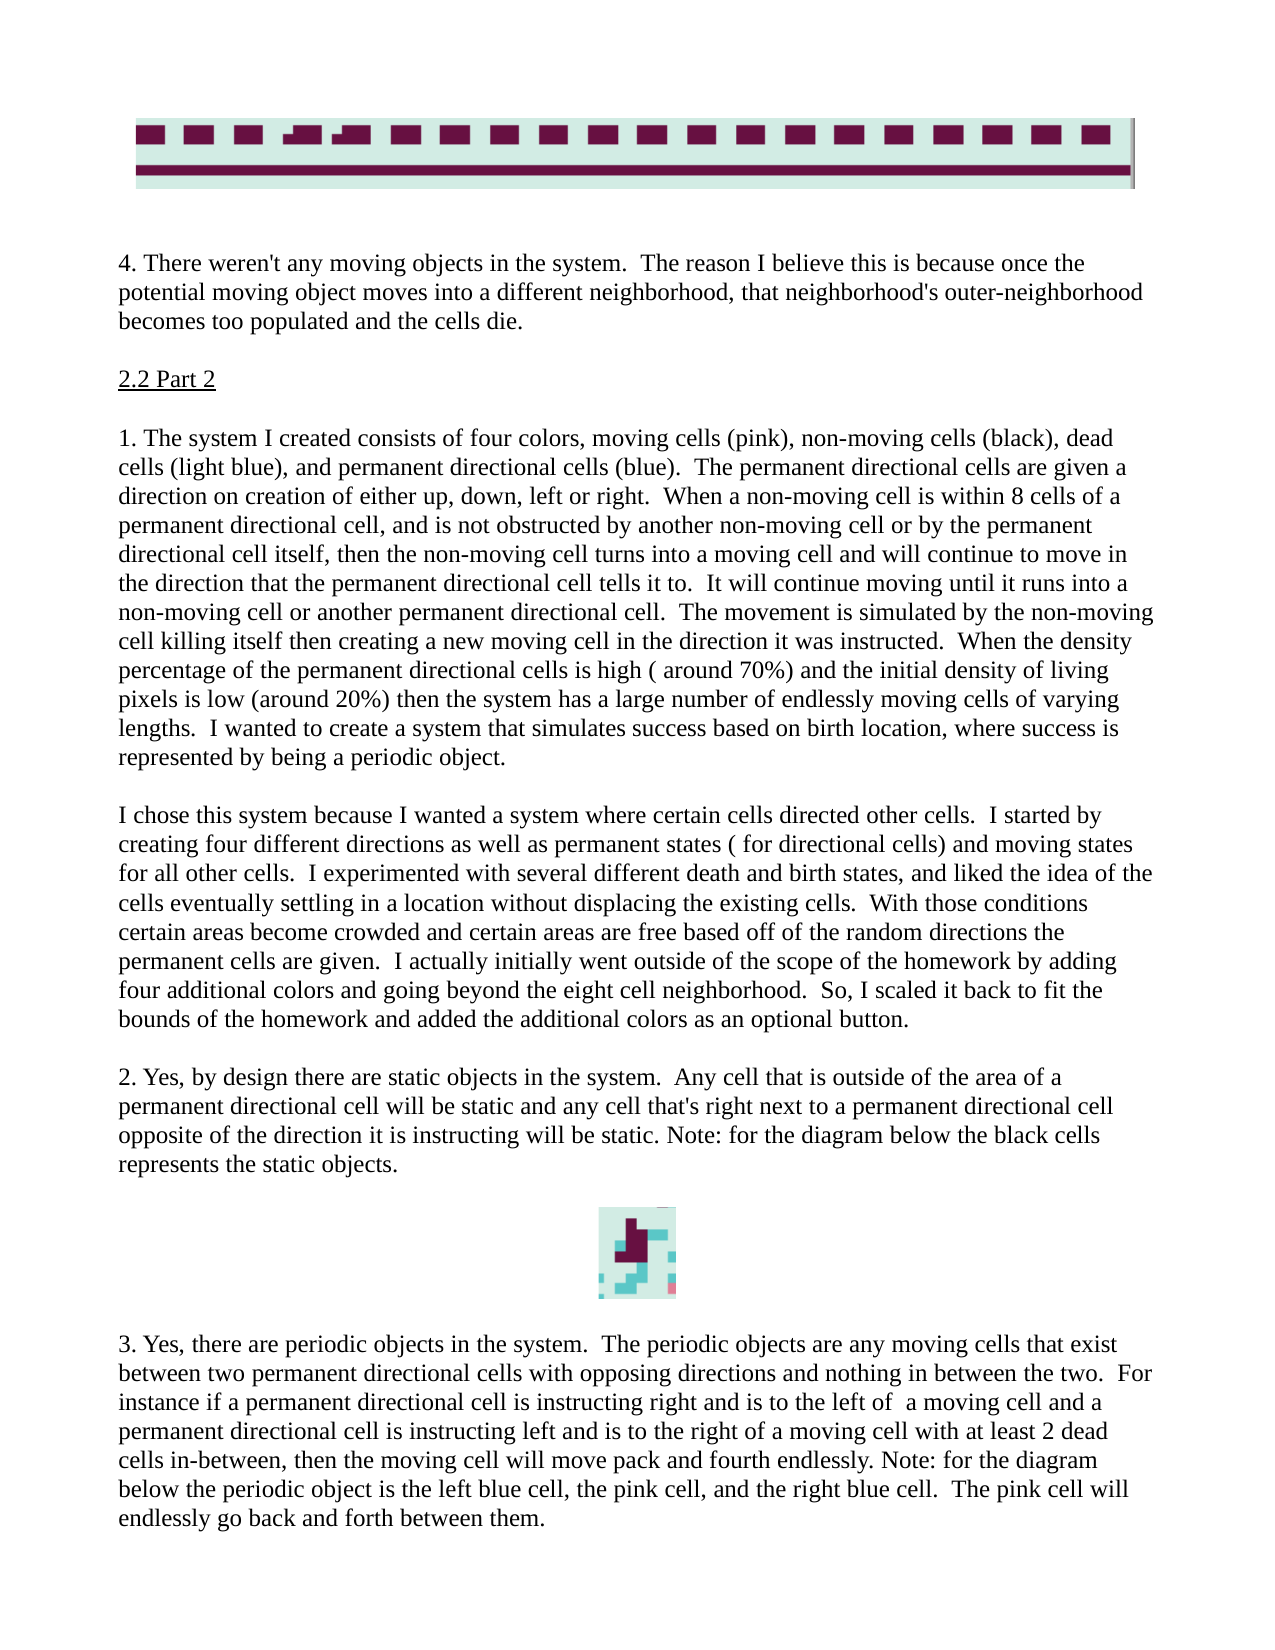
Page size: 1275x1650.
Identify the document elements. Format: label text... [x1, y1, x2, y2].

text 4. There weren't any moving objects in the system. The reason I believe this is because once the potential moving object moves into a different neighborhood, that neighborhood's outer-neighborhood becomes too populated and the cells die. [118, 248, 1157, 335]
text 1. The system I created consists of four colors, moving cells (pink), non-moving cells (black), dead cells (light blue), and permanent directional cells (blue). The permanent directional cells are given a direction on creation of either up, down, left or right. When a non-moving cell is within 8 cells of a permanent directional cell, and is not obstructed by another non-moving cell or by the permanent directional cell itself, then the non-moving cell turns into a moving cell and will continue to move in the direction that the permanent directional cell tells it to. It will continue moving until it runs into a non-moving cell or another permanent directional cell. The movement is simulated by the non-moving cell killing itself then creating a new moving cell in the direction it was instructed. When the density percentage of the permanent directional cells is high ( around 70%) and the initial density of living pixels is low (around 20%) then the system has a large number of endlessly moving cells of varying lengths. I wanted to create a system that simulates success based on birth location, where success is represented by being a periodic object. [118, 422, 1157, 771]
text 2.2 Part 2 [118, 364, 1157, 393]
text 2. Yes, by design there are static objects in the system. Any cell that is outside of the area of a permanent directional cell will be static and any cell that's right next to a permanent directional cell opposite of the direction it is instructing will be static. Note: for the diagram below the black cells represents the static objects. [118, 1062, 1157, 1178]
text I chose this system because I wanted a system where certain cells directed other cells. I started by creating four different directions as well as permanent states ( for directional cells) and moving states for all other cells. I experimented with several different death and birth states, and liked the idea of the cells eventually settling in a location without displacing the existing cells. With those conditions certain areas become crowded and certain areas are free based off of the random directions the permanent cells are given. I actually initially went outside of the scope of the homework by adding four additional colors and going beyond the eight cell neighborhood. So, I scaled it back to fit the bounds of the homework and added the additional colors as an optional button. [118, 800, 1157, 1033]
text 3. Yes, there are periodic objects in the system. The periodic objects are any moving cells that exist between two permanent directional cells with opposing directions and nothing in between the two. For instance if a permanent directional cell is instructing right and is to the left of a moving cell and a permanent directional cell is instructing left and is to the right of a moving cell with at least 2 dead cells in-between, then the moving cell will move pack and fourth endlessly. Note: for the diagram below the periodic object is the left blue cell, the pink cell, and the right blue cell. The pink cell will endlessly go back and forth between them. [118, 1328, 1157, 1532]
